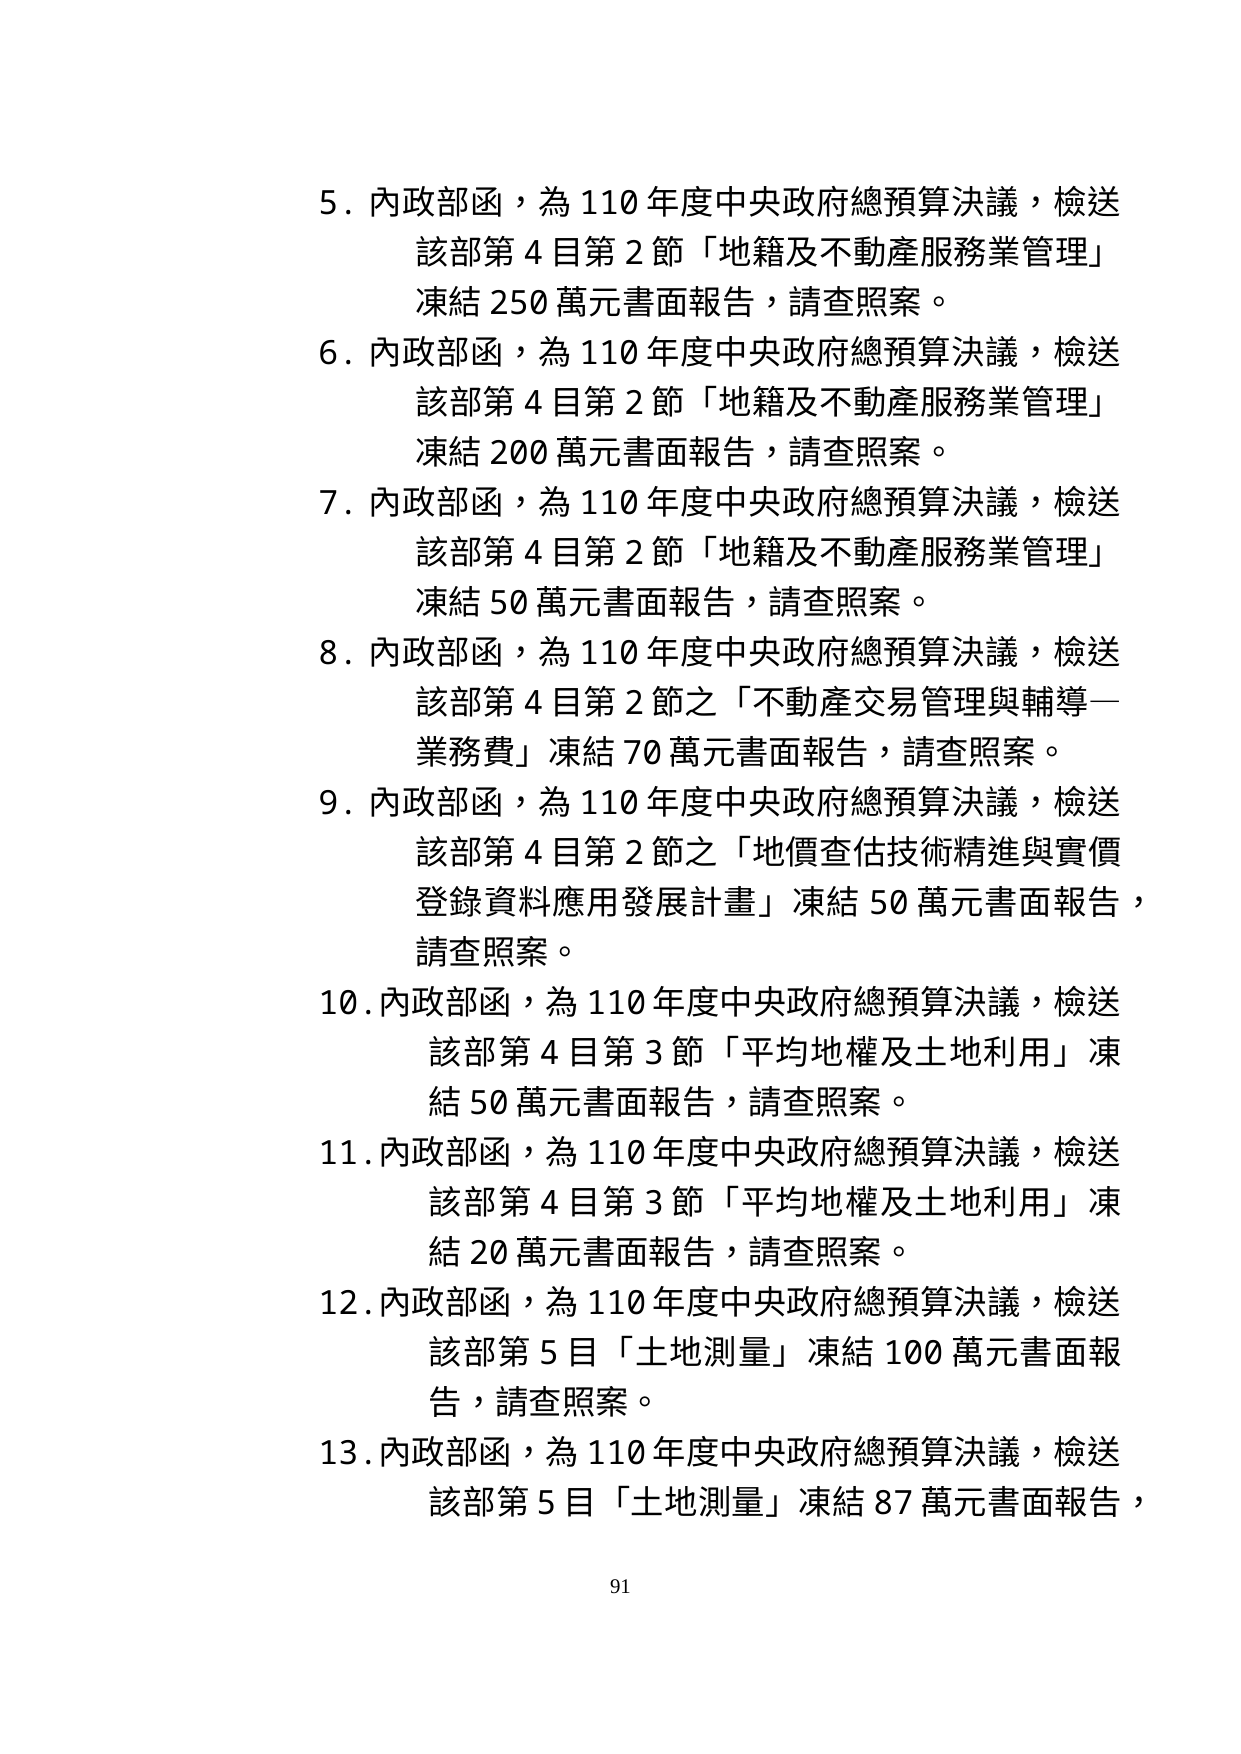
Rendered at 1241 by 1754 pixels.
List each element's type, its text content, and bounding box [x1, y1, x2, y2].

list 內政部函，為110年度中央政府總預算決議，檢送該部第4目第2節「地籍及不動產服務業管理」凍結50萬元書面報告，請查照案。 [318, 475, 1122, 625]
list 內政部函，為110年度中央政府總預算決議，檢送該部第4目第2節之「不動產交易管理與輔導—業務費」凍結70萬元書面報告，請查照案。 [318, 625, 1122, 775]
list 內政部函，為110年度中央政府總預算決議，檢送該部第4目第3節「平均地權及土地利用」凍結50萬元書面報告，請查照案。 [318, 975, 1122, 1125]
list 內政部函，為110年度中央政府總預算決議，檢送該部第4目第2節「地籍及不動產服務業管理」凍結200萬元書面報告，請查照案。 [318, 325, 1122, 475]
list 內政部函，為110年度中央政府總預算決議，檢送該部第5目「土地測量」凍結100萬元書面報告，請查照案。 [318, 1275, 1122, 1425]
list 內政部函，為110年度中央政府總預算決議，檢送該部第5目「土地測量」凍結87萬元書面報告，請查照案。 [318, 1425, 1122, 1525]
list 內政部函，為110年度中央政府總預算決議，檢送該部第4目第2節之「地價查估技術精進與實價登錄資料應用發展計畫」凍結50萬元書面報告，請查照案。 [318, 775, 1122, 975]
list 內政部函，為110年度中央政府總預算決議，檢送該部第4目第2節「地籍及不動產服務業管理」凍結250萬元書面報告，請查照案。 [318, 175, 1122, 325]
list 內政部函，為110年度中央政府總預算決議，檢送該部第4目第3節「平均地權及土地利用」凍結20萬元書面報告，請查照案。 [318, 1125, 1122, 1275]
